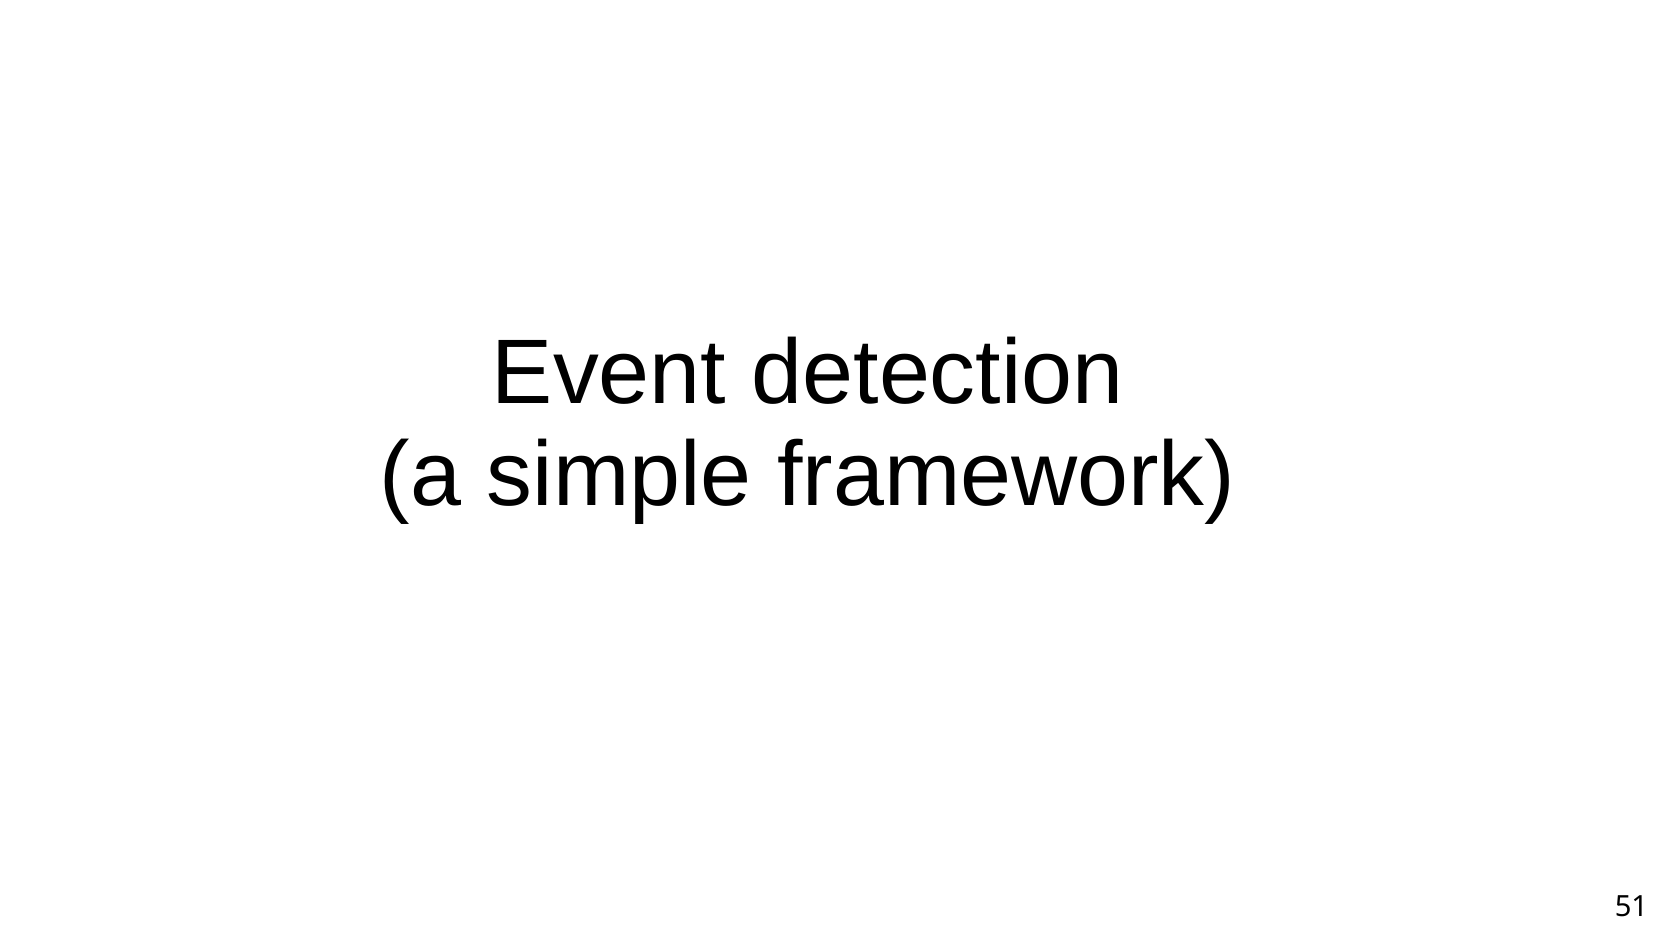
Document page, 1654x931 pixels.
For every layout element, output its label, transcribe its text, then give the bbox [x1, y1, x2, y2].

title Event detection (a simple framework) [64, 320, 1553, 526]
